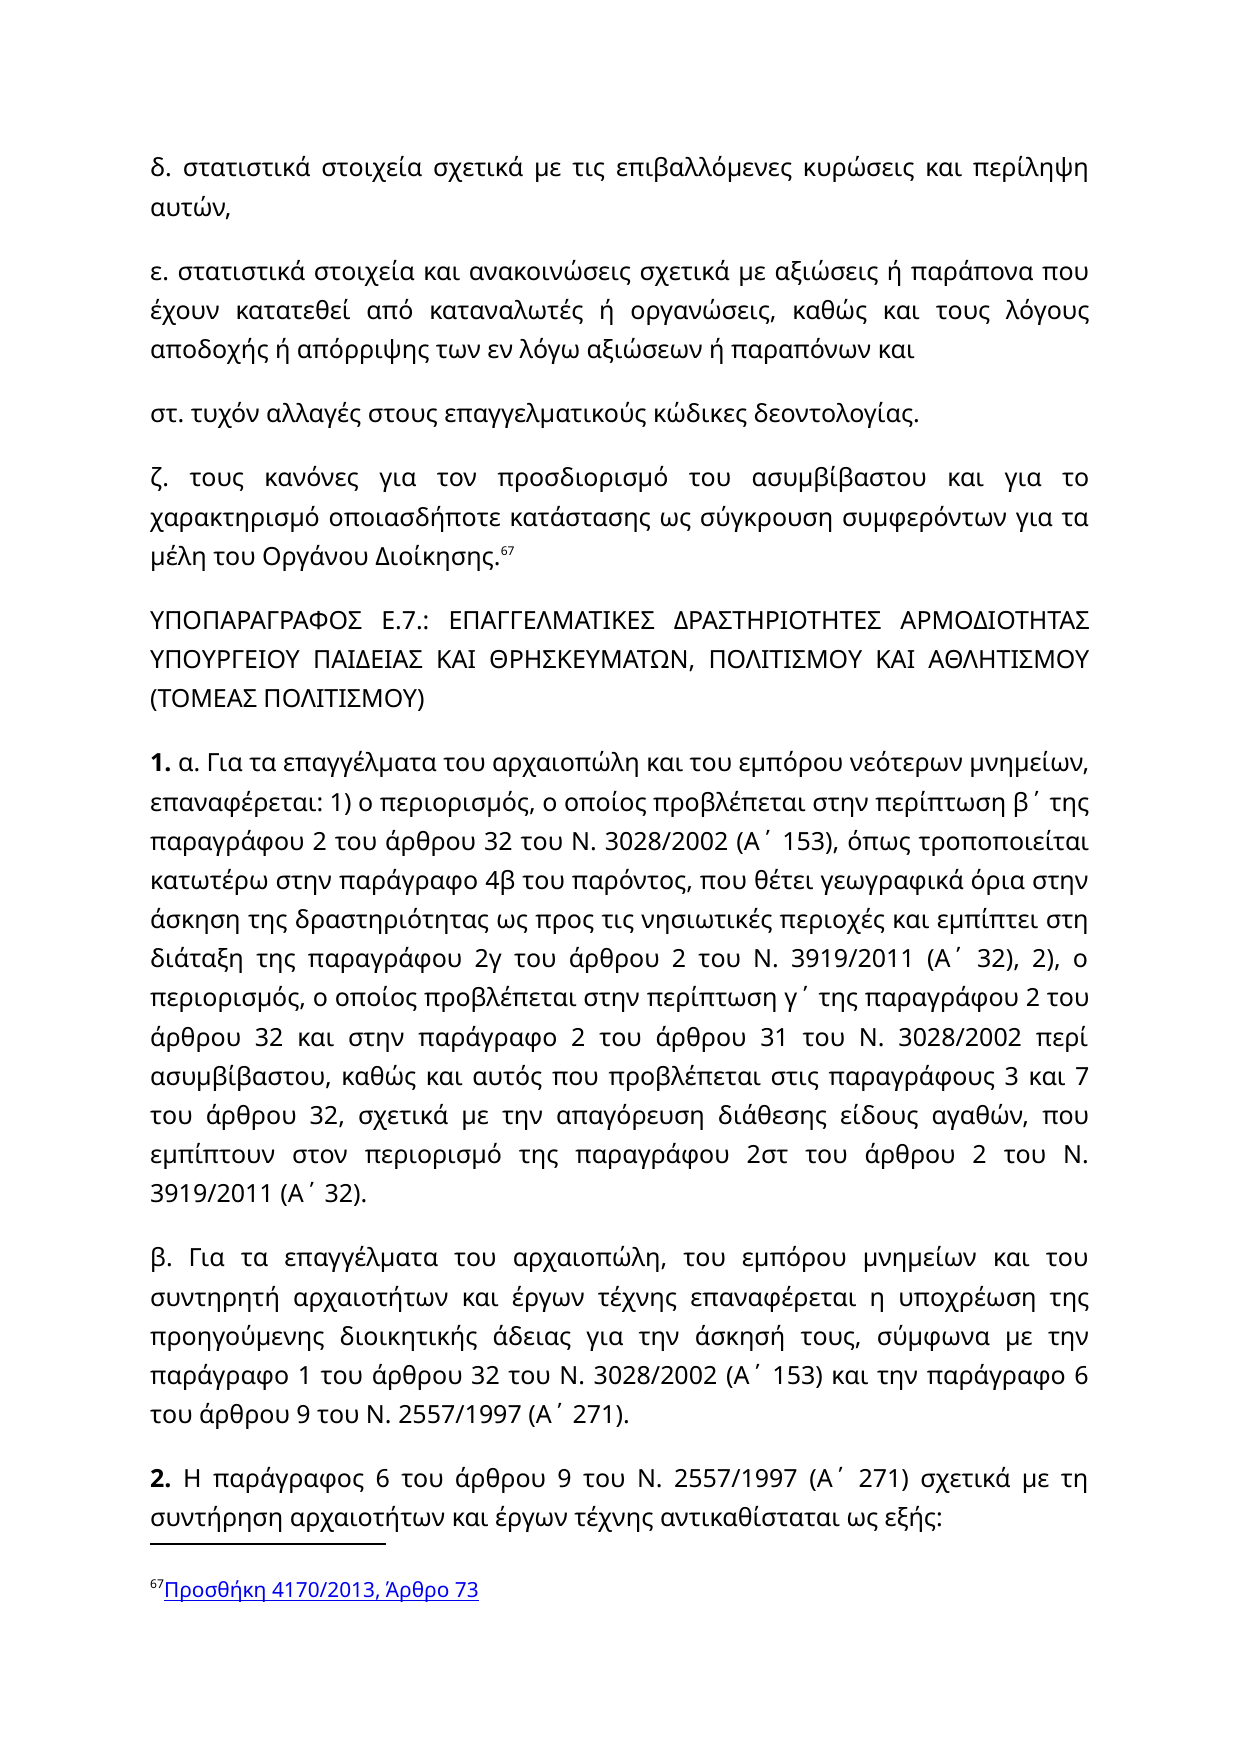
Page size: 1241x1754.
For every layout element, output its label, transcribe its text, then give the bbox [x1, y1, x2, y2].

text δ. στατιστικά στοιχεία σχετικά με τις επιβαλλόμενες κυρώσεις και περίληψη αυτών, [150, 150, 1090, 223]
text 2. Η παράγραφος 6 του άρθρου 9 του Ν. 2557/1997 (Α΄ 271) σχετικά με τη συντήρηση αρχαιοτήτων και έργων τέχνης αντικαθίσταται ως εξής: [150, 1461, 1090, 1534]
text ε. στατιστικά στοιχεία και ανακοινώσεις σχετικά με αξιώσεις ή παράπονα που έχουν κατατεθεί από καταναλωτές ή οργανώσεις, καθώς και τους λόγους αποδοχής ή απόρριψης των εν λόγω αξιώσεων ή παραπόνων και [150, 253, 1090, 366]
text Προσθήκη 4170/2013, Άρθρο 73 [150, 1576, 1090, 1604]
text ΥΠΟΠΑΡΑΓΡΑΦΟΣ Ε.7.: ΕΠΑΓΓΕΛΜΑΤΙΚΕΣ ΔΡΑΣΤΗΡΙΟΤΗΤΕΣ ΑΡΜΟΔΙΟΤΗΤΑΣ ΥΠΟΥΡΓΕΙΟΥ ΠΑΙΔΕΙΑΣ ΚΑΙ ΘΡΗΣΚΕΥΜΑΤΩΝ, ΠΟΛΙΤΙΣΜΟΥ ΚΑΙ ΑΘΛΗΤΙΣΜΟΥ (ΤΟΜΕΑΣ ΠΟΛΙΤΙΣΜΟΥ) [150, 602, 1090, 715]
text στ. τυχόν αλλαγές στους επαγγελματικούς κώδικες δεοντολογίας. [150, 396, 1090, 430]
text 1. α. Για τα επαγγέλματα του αρχαιοπώλη και του εμπόρου νεότερων μνημείων, επαναφέρεται: 1) ο περιορισμός, ο οποίος προβλέπεται στην περίπτωση β΄ της παραγράφου 2 του άρθρου 32 του Ν. 3028/2002 (Α΄ 153), όπως τροποποιείται κατωτέρω στην παράγραφο 4β του παρόντος, που θέτει γεωγραφικά όρια στην άσκηση της δραστηριότητας ως προς τις νησιωτικές περιοχές και εμπίπτει στη διάταξη της παραγράφου 2γ του άρθρου 2 του Ν. 3919/2011 (Α΄ 32), 2), ο περιορισμός, ο οποίος προβλέπεται στην περίπτωση γ΄ της παραγράφου 2 του άρθρου 32 και στην παράγραφο 2 του άρθρου 31 του Ν. 3028/2002 περί ασυμβίβαστου, καθώς και αυτός που προβλέπεται στις παραγράφους 3 και 7 του άρθρου 32, σχετικά με την απαγόρευση διάθεσης είδους αγαθών, που εμπίπτουν στον περιορισμό της παραγράφου 2στ του άρθρου 2 του Ν. 3919/2011 (Α΄ 32). [150, 745, 1090, 1210]
text β. Για τα επαγγέλματα του αρχαιοπώλη, του εμπόρου μνημείων και του συντηρητή αρχαιοτήτων και έργων τέχνης επαναφέρεται η υποχρέωση της προηγούμενης διοικητικής άδειας για την άσκησή τους, σύμφωνα με την παράγραφο 1 του άρθρου 32 του Ν. 3028/2002 (Α΄ 153) και την παράγραφο 6 του άρθρου 9 του Ν. 2557/1997 (Α΄ 271). [150, 1240, 1090, 1431]
text ζ. τους κανόνες για τον προσδιορισμό του ασυμβίβαστου και για το χαρακτηρισμό οποιασδήποτε κατάστασης ως σύγκρουση συμφερόντων για τα μέλη του Οργάνου Διοίκησης. [150, 460, 1090, 572]
